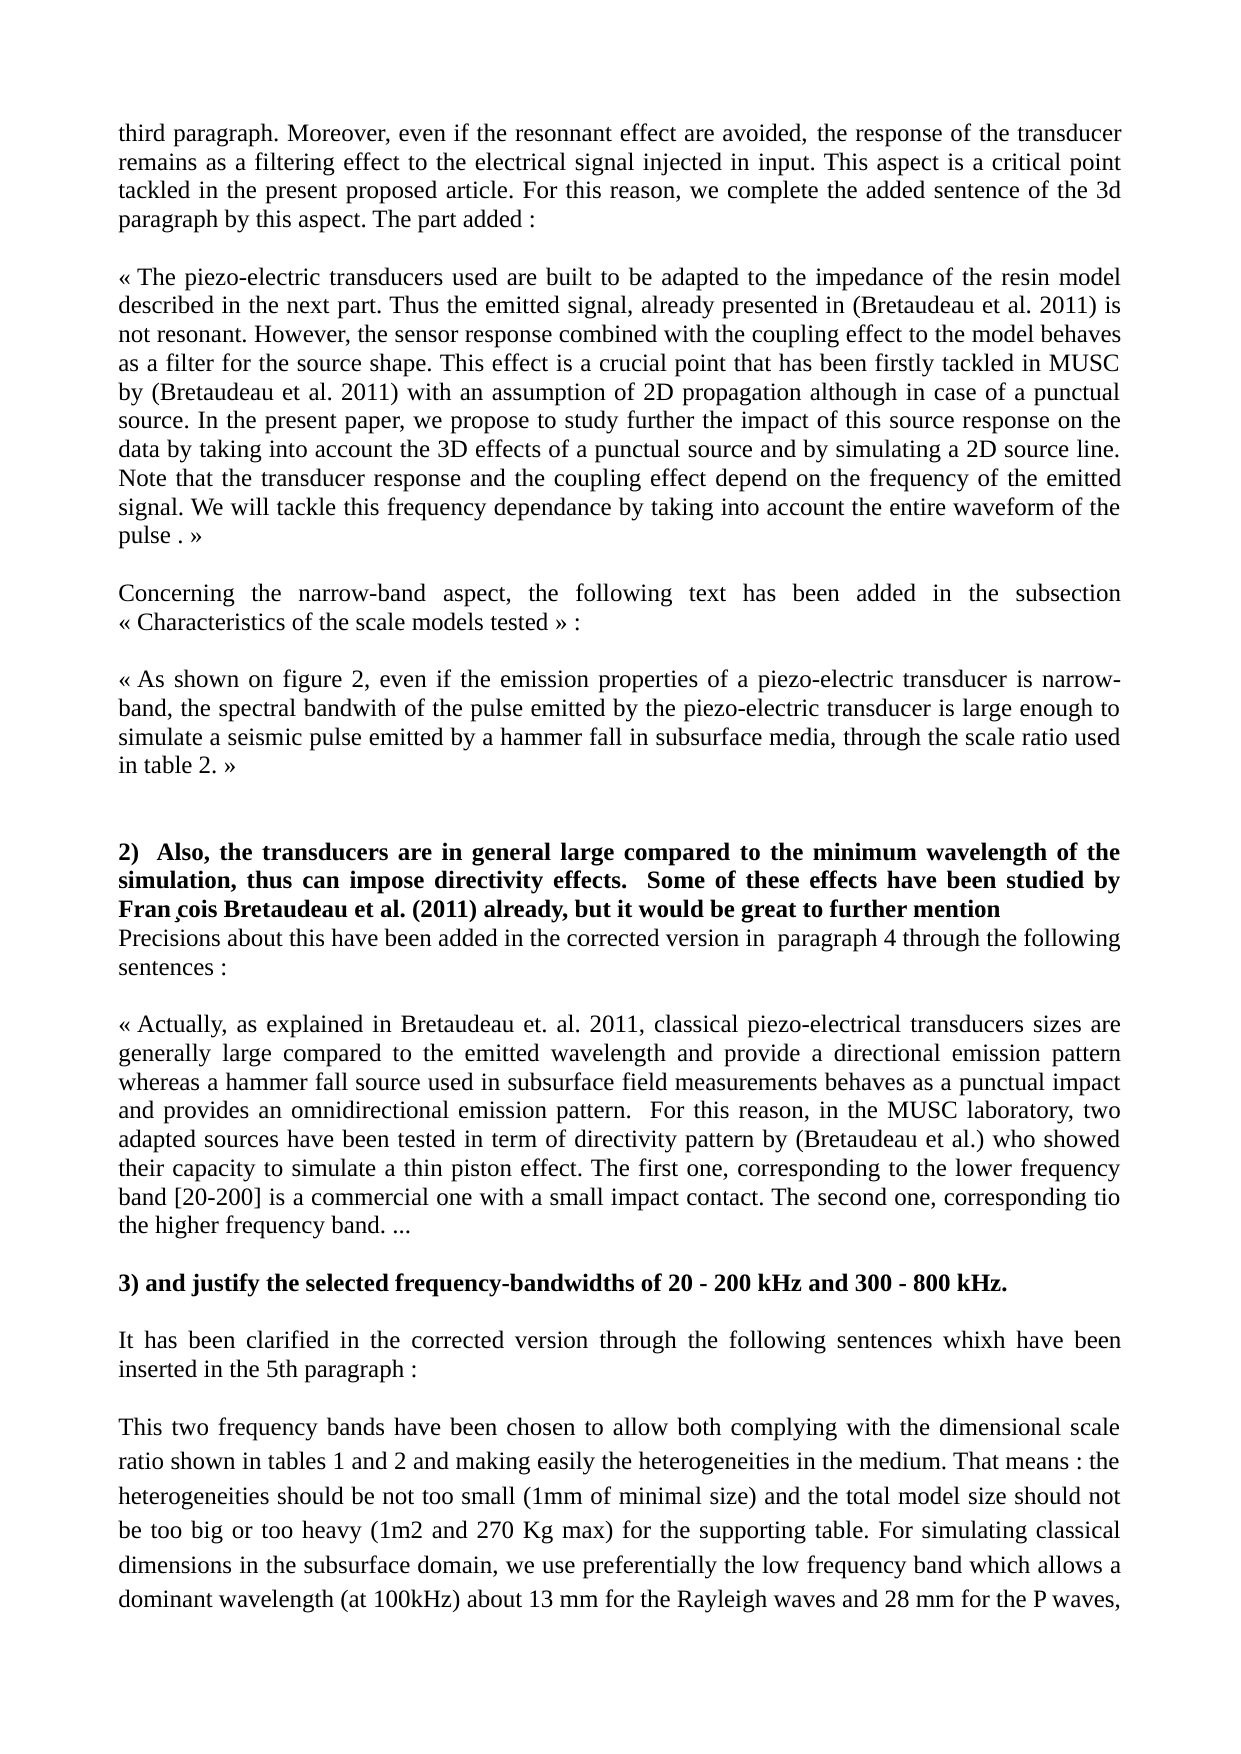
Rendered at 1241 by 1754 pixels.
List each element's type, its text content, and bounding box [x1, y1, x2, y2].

text Concerning the narrow-band aspect, the following text has been added in the subsection « Characteristics of the scale models tested » : [118, 578, 1122, 636]
text « Actually, as explained in Bretaudeau et. al. 2011, classical piezo-electrical transducers sizes are generally large compared to the emitted wavelength and provide a directional emission pattern whereas a hammer fall source used in subsurface field measurements behaves as a punctual impact and provides an omnidirectional emission pattern. For this reason, in the MUSC laboratory, two adapted sources have been tested in term of directivity pattern by (Bretaudeau et al.) who showed their capacity to simulate a thin piston effect. The first one, corresponding to the lower frequency band [20-200] is a commercial one with a small impact contact. The second one, corresponding tio the higher frequency band. ... [118, 1009, 1122, 1239]
text « The piezo-electric transducers used are built to be adapted to the impedance of the resin model described in the next part. Thus the emitted signal, already presented in (Bretaudeau et al. 2011) is not resonant. However, the sensor response combined with the coupling effect to the model behaves as a filter for the source shape. This effect is a crucial point that has been firstly tackled in MUSC by (Bretaudeau et al. 2011) with an assumption of 2D propagation although in case of a punctual source. In the present paper, we propose to study further the impact of this source response on the data by taking into account the 3D effects of a punctual source and by simulating a 2D source line. Note that the transducer response and the coupling effect depend on the frequency of the emitted signal. We will tackle this frequency dependance by taking into account the entire waveform of the pulse . » [118, 262, 1122, 549]
text 2) Also, the transducers are in general large compared to the minimum wavelength of the simulation, thus can impose directivity effects. Some of these effects have been studied by Fran ̧cois Bretaudeau et al. (2011) already, but it would be great to further mention [118, 837, 1122, 923]
text « As shown on figure 2, even if the emission properties of a piezo-electric transducer is narrow-band, the spectral bandwith of the pulse emitted by the piezo-electric transducer is large enough to simulate a seismic pulse emitted by a hammer fall in subsurface media, through the scale ratio used in table 2. » [118, 664, 1122, 779]
text 3) and justify the selected frequency-bandwidths of 20 - 200 kHz and 300 - 800 kHz. [118, 1268, 1122, 1297]
text Precisions about this have been added in the corrected version in paragraph 4 through the following sentences : [118, 923, 1122, 981]
text It has been clarified in the corrected version through the following sentences whixh have been inserted in the 5th paragraph : [118, 1326, 1122, 1383]
text This two frequency bands have been chosen to allow both complying with the dimensional scale ratio shown in tables 1 and 2 and making easily the heterogeneities in the medium. That means : the heterogeneities should be not too small (1mm of minimal size) and the total model size should not be too big or too heavy (1m2 and 270 Kg max) for the supporting table. For simulating classical dimensions in the subsurface domain, we use preferentially the low frequency band which allows a dominant wavelength (at 100kHz) about 13 mm for the Rayleigh waves and 28 mm for the P waves, [118, 1412, 1122, 1613]
text third paragraph. Moreover, even if the resonnant effect are avoided, the response of the transducer remains as a filtering effect to the electrical signal injected in input. This aspect is a critical point tackled in the present proposed article. For this reason, we complete the added sentence of the 3d paragraph by this aspect. The part added : [118, 118, 1122, 233]
